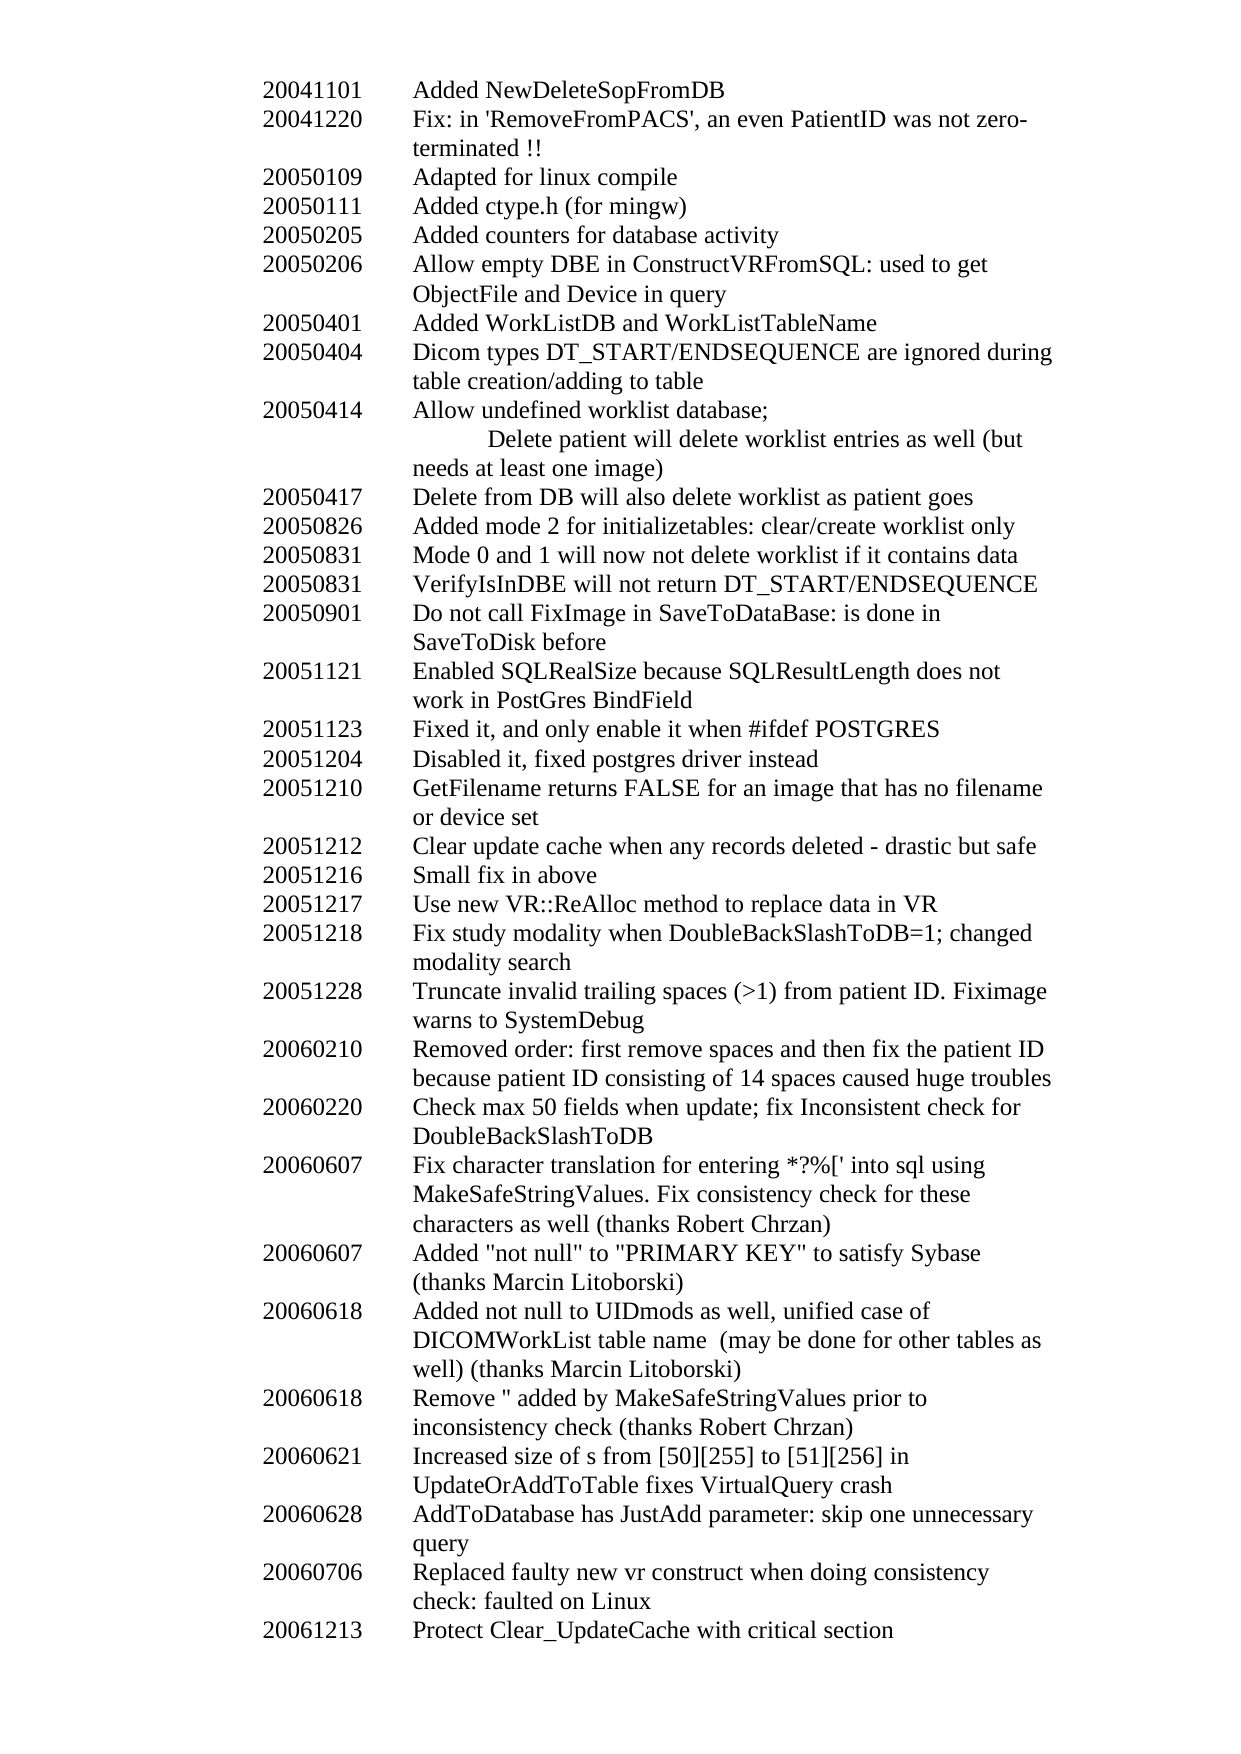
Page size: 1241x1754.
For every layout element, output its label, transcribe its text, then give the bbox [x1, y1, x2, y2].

text 20050111 Added ctype.h (for mingw) [187, 191, 1053, 220]
text 20050404 Dicom types DT_START/ENDSEQUENCE are ignored during table creation/adding to table [262, 337, 1053, 395]
text 20050831 Mode 0 and 1 will now not delete worklist if it contains data [262, 540, 1053, 569]
text 20050109 Adapted for linux compile [187, 162, 1053, 191]
text 20050831 VerifyIsInDBE will not return DT_START/ENDSEQUENCE [262, 569, 1053, 598]
text 20050206 Allow empty DBE in ConstructVRFromSQL: used to get ObjectFile and Device in query [262, 249, 1053, 307]
text 20060621 Increased size of s from [50][255] to [51][256] in UpdateOrAddToTable fixes VirtualQuery crash [262, 1441, 1053, 1499]
text 20060618 Remove '' added by MakeSafeStringValues prior to inconsistency check (thanks Robert Chrzan) [262, 1383, 1053, 1441]
text 20060607 Fix character translation for entering *?%[' into sql using MakeSafeStringValues. Fix consistency check for these characters as well (thanks Robert Chrzan) [262, 1150, 1053, 1237]
text 20051204 Disabled it, fixed postgres driver instead [187, 743, 1053, 772]
text 20051228 Truncate invalid trailing spaces (>1) from patient ID. Fiximage warns to SystemDebug [262, 976, 1053, 1034]
text Delete patient will delete worklist entries as well (but needs at least one image) [262, 424, 1053, 482]
text 20050826 Added mode 2 for initializetables: clear/create worklist only [262, 511, 1053, 540]
text 20041101 Added NewDeleteSopFromDB [187, 75, 1053, 104]
text 20060607 Added "not null" to "PRIMARY KEY" to satisfy Sybase (thanks Marcin Litoborski) [262, 1237, 1053, 1296]
text 20051212 Clear update cache when any records deleted - drastic but safe [262, 831, 1053, 860]
text 20050417 Delete from DB will also delete worklist as patient goes [262, 482, 1053, 511]
text 20051217 Use new VR::ReAlloc method to replace data in VR [262, 889, 1053, 918]
text 20050901 Do not call FixImage in SaveToDataBase: is done in SaveToDisk before [262, 598, 1053, 656]
text 20060210 Removed order: first remove spaces and then fix the patient ID because patient ID consisting of 14 spaces caused huge troubles [262, 1034, 1053, 1092]
text 20051216 Small fix in above [262, 860, 1053, 889]
text 20060618 Added not null to UIDmods as well, unified case of DICOMWorkList table name (may be done for other tables as well) (thanks Marcin Litoborski) [262, 1296, 1053, 1383]
text 20051210 GetFilename returns FALSE for an image that has no filename or device set [262, 772, 1053, 831]
text 20060628 AddToDatabase has JustAdd parameter: skip one unnecessary query [262, 1499, 1053, 1557]
text 20051218 Fix study modality when DoubleBackSlashToDB=1; changed modality search [262, 918, 1053, 976]
text 20050401 Added WorkListDB and WorkListTableName [262, 307, 1053, 337]
text 20060220 Check max 50 fields when update; fix Inconsistent check for DoubleBackSlashToDB [262, 1092, 1053, 1150]
text 20060706 Replaced faulty new vr construct when doing consistency check: faulted on Linux [262, 1557, 1053, 1615]
text 20051121 Enabled SQLRealSize because SQLResultLength does not work in PostGres BindField [262, 656, 1053, 714]
text 20051123 Fixed it, and only enable it when #ifdef POSTGRES [187, 714, 1053, 743]
text 20050414 Allow undefined worklist database; [262, 395, 1053, 424]
text 20041220 Fix: in 'RemoveFromPACS', an even PatientID was not zero-terminated !! [262, 104, 1053, 162]
text 20061213 Protect Clear_UpdateCache with critical section [262, 1615, 1053, 1644]
text 20050205 Added counters for database activity [187, 220, 1053, 249]
